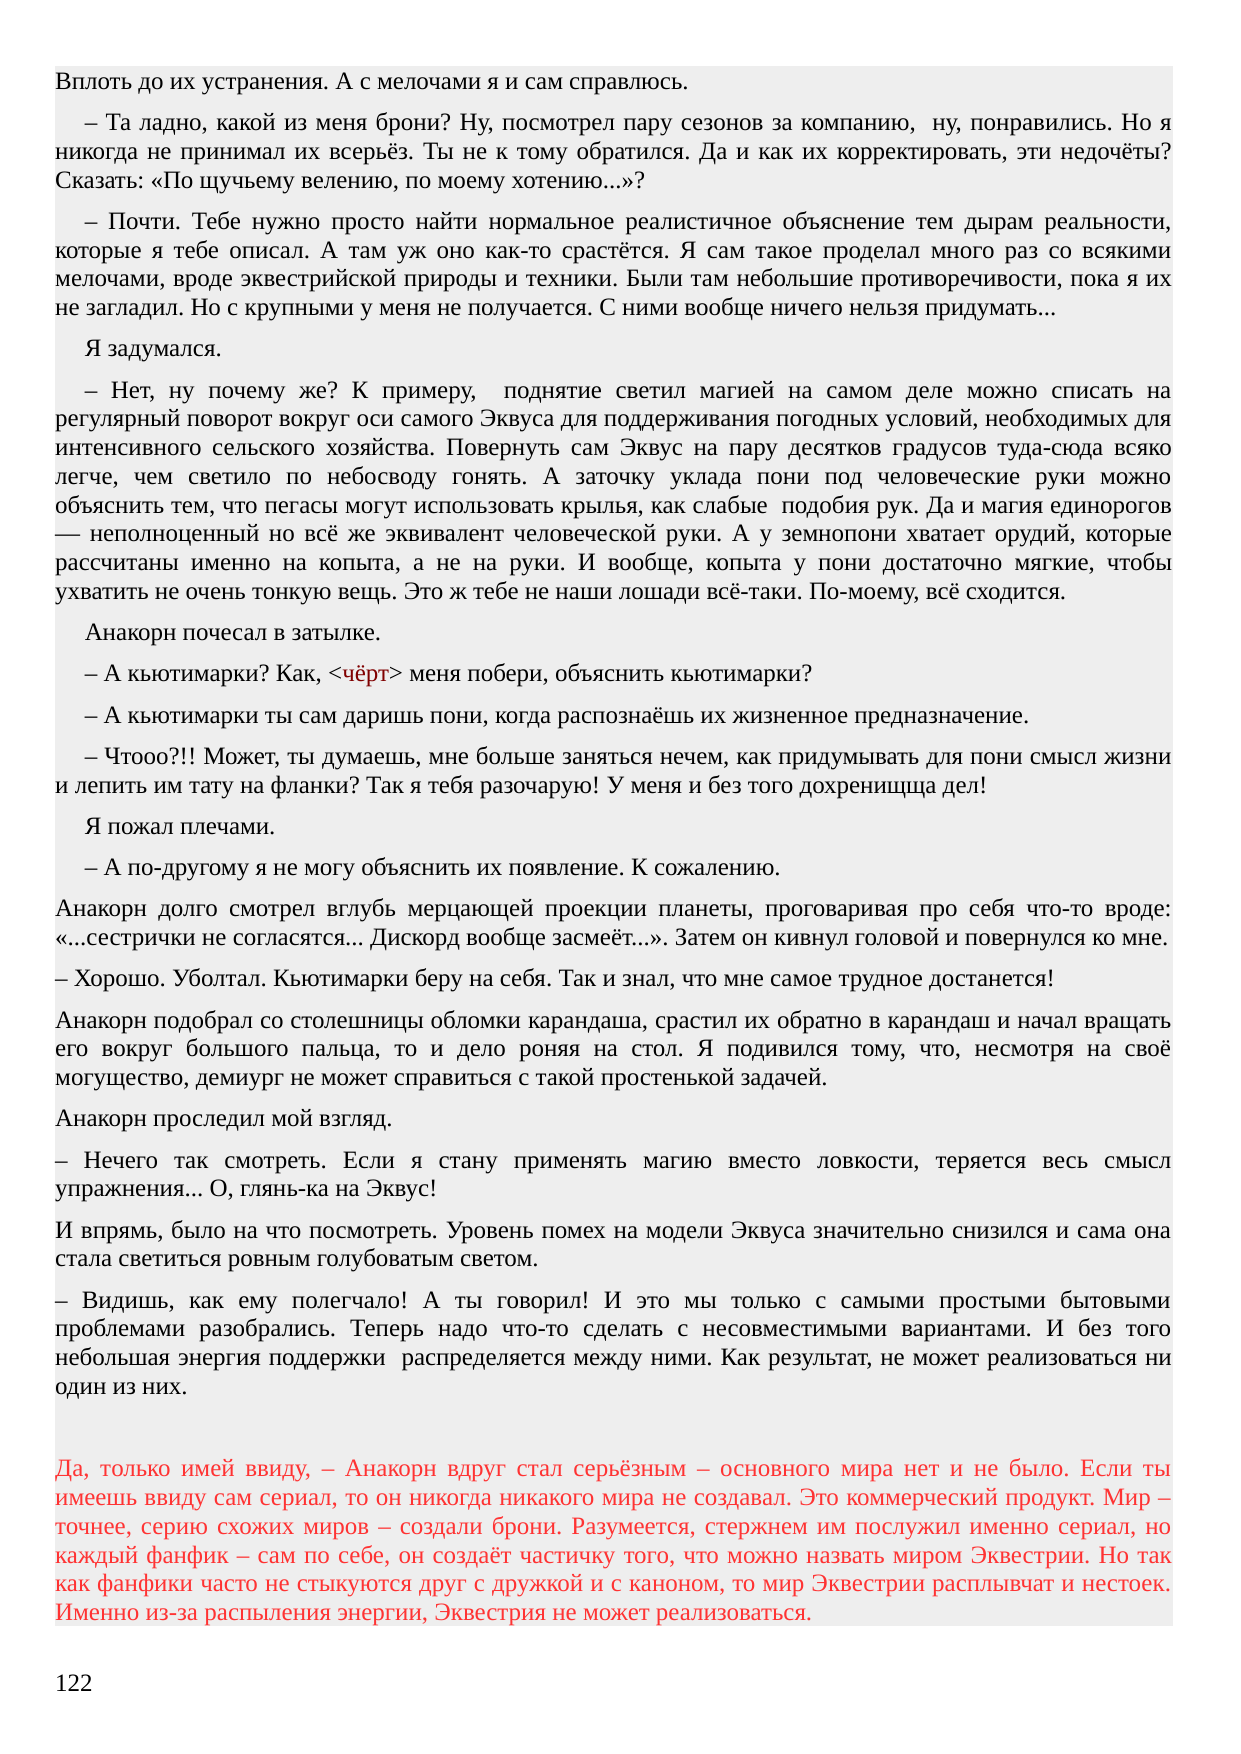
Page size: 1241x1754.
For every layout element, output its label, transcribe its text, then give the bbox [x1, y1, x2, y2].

text Я задумался. [55, 333, 1173, 362]
text – Почти. Тебе нужно просто найти нормальное реалистичное объяснение тем дырам реальности, которые я тебе описал. А там уж оно как-то срастётся. Я сам такое проделал много раз со всякими мелочами, вроде эквестрийской природы и техники. Были там небольшие противоречивости, пока я их не загладил. Но с крупными у меня не получается. С ними вообще ничего нельзя придумать... [55, 206, 1173, 321]
text Анакорн почесал в затылке. [55, 617, 1173, 646]
text – Чтооо?!! Может, ты думаешь, мне больше заняться нечем, как придумывать для пони смысл жизни и лепить им тату на фланки? Так я тебя разочарую! У меня и без того дохренищща дел! [55, 741, 1173, 798]
text – Нечего так смотреть. Если я стану применять магию вместо ловкости, теряется весь смысл упражнения... О, глянь-ка на Эквус! [55, 1145, 1173, 1202]
text Анакорн долго смотрел вглубь мерцающей проекции планеты, проговаривая про себя что-то вроде: «...сестрички не согласятся... Дискорд вообще засмеёт...». Затем он кивнул головой и повернулся ко мне. [55, 893, 1173, 951]
text – Нет, ну почему же? К примеру, поднятие светил магией на самом деле можно списать на регулярный поворот вокруг оси самого Эквуса для поддерживания погодных условий, необходимых для интенсивного сельского хозяйства. Повернуть сам Эквус на пару десятков градусов туда-сюда всяко легче, чем светило по небосводу гонять. А заточку уклада пони под человеческие руки можно объяснить тем, что пегасы могут использовать крылья, как слабые подобия рук. Да и магия единорогов — неполноценный но всё же эквивалент человеческой руки. А у земнопони хватает орудий, которые рассчитаны именно на копыта, а не на руки. И вообще, копыта у пони достаточно мягкие, чтобы ухватить не очень тонкую вещь. Это ж тебе не наши лошади всё-таки. По-моему, всё сходится. [55, 375, 1173, 605]
text Я пожал плечами. [55, 811, 1173, 840]
text – А кьютимарки ты сам даришь пони, когда распознаёшь их жизненное предназначение. [55, 700, 1173, 728]
text – А кьютимарки? Как, <чёрт> меня побери, объяснить кьютимарки? [55, 658, 1173, 687]
text Вплоть до их устранения. А с мелочами я и сам справлюсь. [55, 66, 1173, 95]
text Да, только имей ввиду, – Анакорн вдруг стал серьёзным – основного мира нет и не было. Если ты имеешь ввиду сам сериал, то он никогда никакого мира не создавал. Это коммерческий продукт. Мир – точнее, серию схожих миров – создали брони. Разумеется, стержнем им послужил именно сериал, но каждый фанфик – сам по себе, он создаёт частичку того, что можно назвать миром Эквестрии. Но так как фанфики часто не стыкуются друг с дружкой и с каноном, то мир Эквестрии расплывчат и нестоек. Именно из-за распыления энергии, Эквестрия не может реализоваться. [55, 1453, 1173, 1626]
text – Та ладно, какой из меня брони? Ну, посмотрел пару сезонов за компанию, ну, понравились. Но я никогда не принимал их всерьёз. Ты не к тому обратился. Да и как их корректировать, эти недочёты? Сказать: «По щучьему велению, по моему хотению...»? [55, 107, 1173, 193]
text Анакорн подобрал со столешницы обломки карандаша, срастил их обратно в карандаш и начал вращать его вокруг большого пальца, то и дело роняя на стол. Я подивился тому, что, несмотря на своё могущество, демиург не может справиться с такой простенькой задачей. [55, 1005, 1173, 1091]
text – Хорошо. Уболтал. Кьютимарки беру на себя. Так и знал, что мне самое трудное достанется! [55, 963, 1173, 992]
text И впрямь, было на что посмотреть. Уровень помех на модели Эквуса значительно снизился и сама она стала светиться ровным голубоватым светом. [55, 1215, 1173, 1272]
text Анакорн проследил мой взгляд. [55, 1103, 1173, 1132]
text – А по-другому я не могу объяснить их появление. К сожалению. [55, 852, 1173, 881]
text – Видишь, как ему полегчало! А ты говорил! И это мы только с самыми простыми бытовыми проблемами разобрались. Теперь надо что-то сделать с несовместимыми вариантами. И без того небольшая энергия поддержки распределяется между ними. Как результат, не может реализоваться ни один из них. [55, 1285, 1173, 1400]
